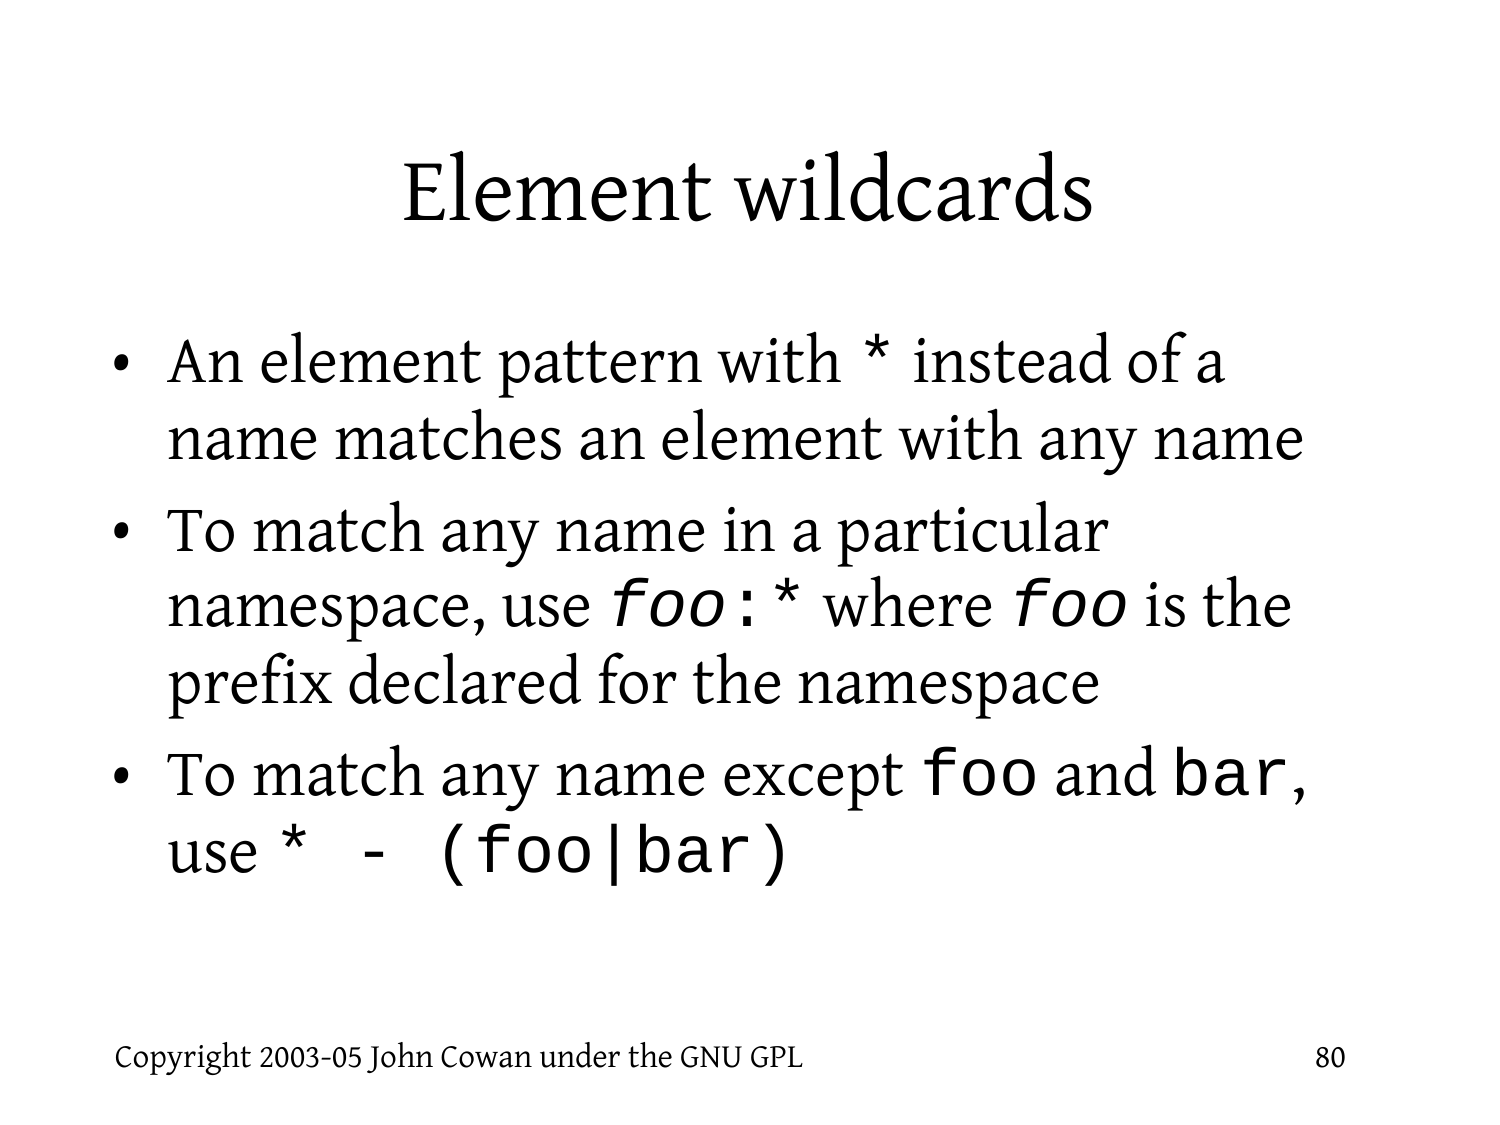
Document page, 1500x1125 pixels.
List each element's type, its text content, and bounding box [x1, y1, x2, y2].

list An element pattern with * instead of a name matches an element with any name To match any name in a particular namespace, use foo:* where foo is the prefix declared for the namespace To match any name except foo and bar, use * - (foo|bar) [112, 324, 1387, 1000]
title Element wildcards [112, 62, 1387, 324]
